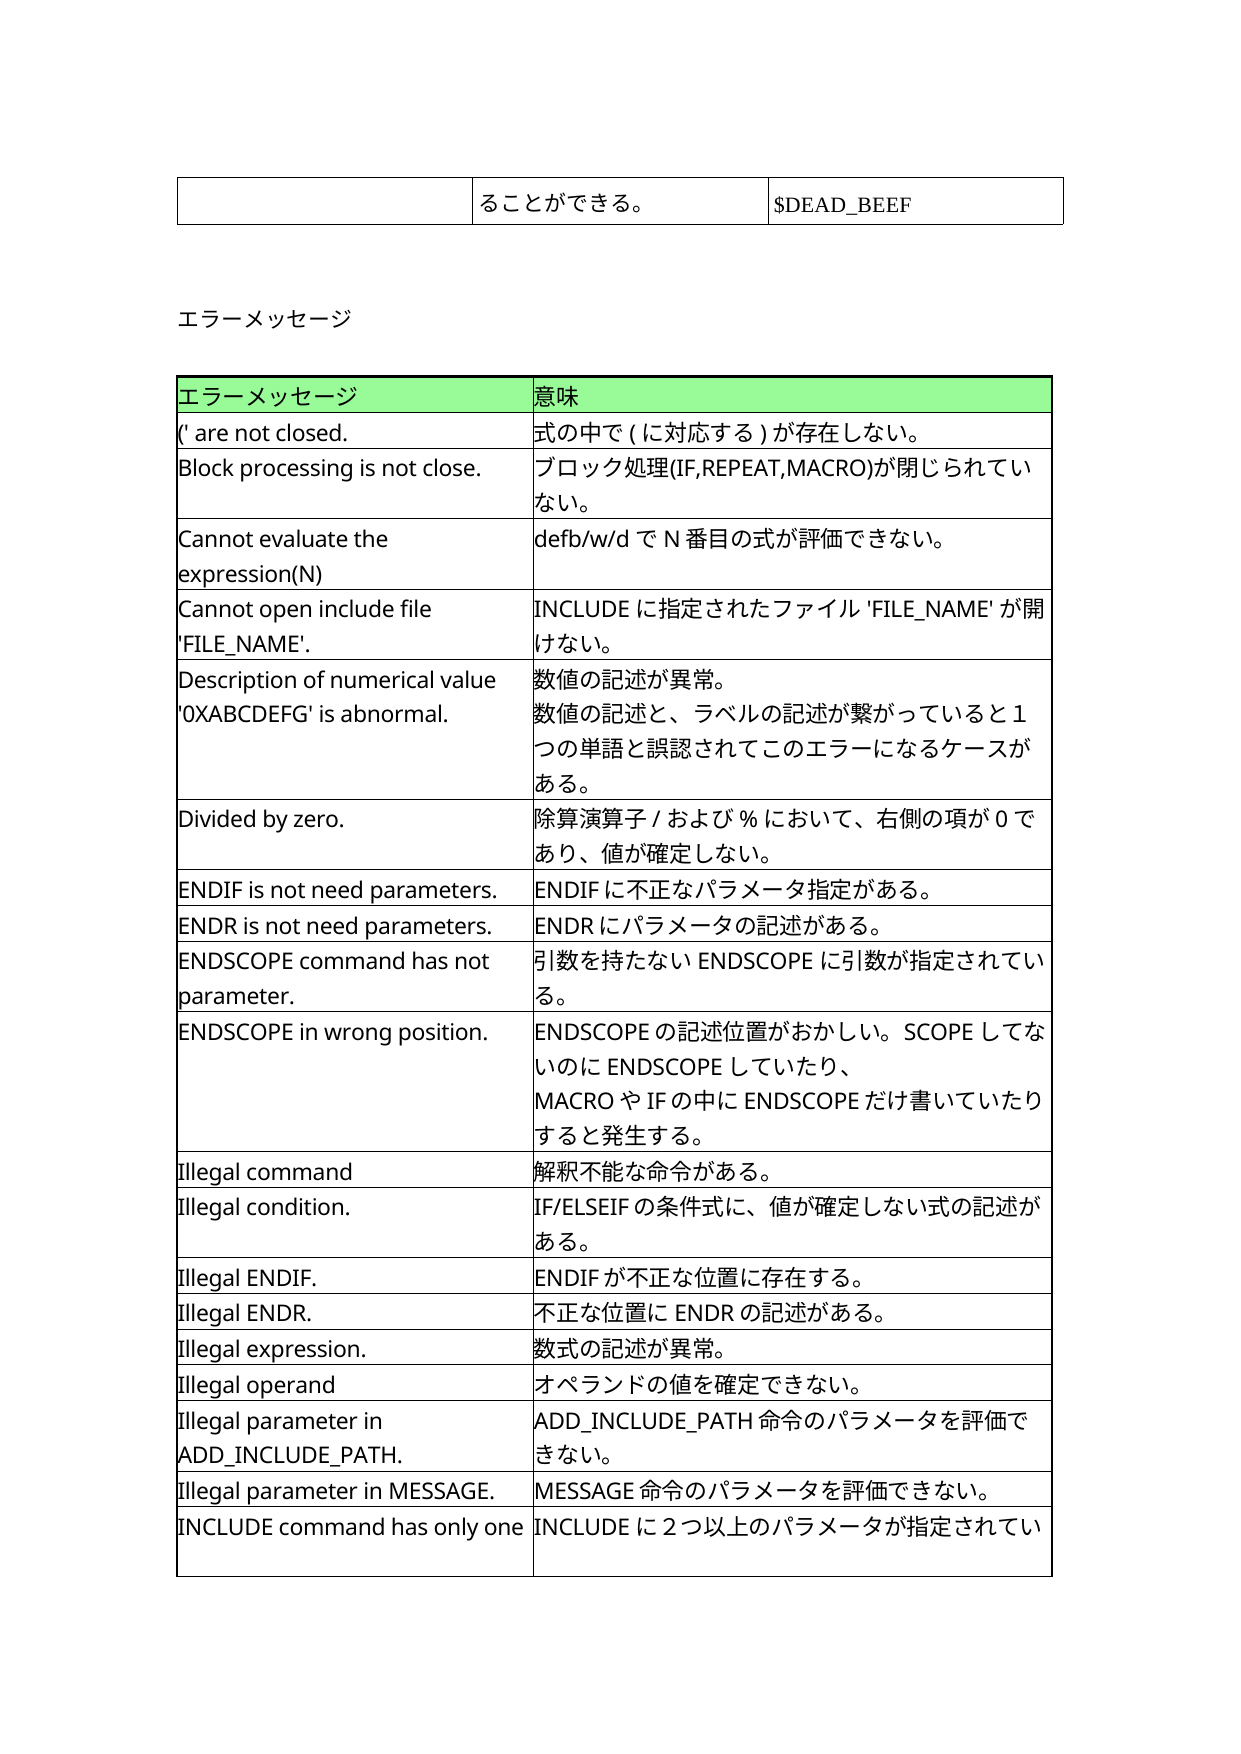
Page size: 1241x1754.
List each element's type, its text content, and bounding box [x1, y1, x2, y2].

table_cell ENDSCOPE in wrong position. [178, 1012, 533, 1151]
table_cell Illegal parameter in ADD_INCLUDE_PATH. [178, 1401, 533, 1471]
table_cell MESSAGE命令のパラメータを評価できない。 [534, 1472, 1051, 1506]
table_cell Illegal parameter in MESSAGE. [178, 1472, 533, 1506]
table_cell $DEAD_BEEF [769, 178, 1063, 223]
table_header エラーメッセージ [178, 378, 533, 412]
table_cell ENDIFが不正な位置に存在する。 [534, 1258, 1051, 1293]
table_cell ブロック処理(IF,REPEAT,MACRO)が閉じられていない。 [534, 449, 1051, 518]
table_cell Cannot open include file 'FILE_NAME'. [178, 590, 533, 659]
table_cell INCLUDE command has only one [178, 1507, 533, 1576]
table_cell オペランドの値を確定できない。 [534, 1365, 1051, 1400]
text エラーメッセージ [177, 299, 1063, 334]
table_cell ENDSCOPE command has not parameter. [178, 942, 533, 1011]
table_cell Block processing is not close. [178, 449, 533, 518]
table_cell 除算演算子 / および % において、右側の項が 0 であり、値が確定しない。 [534, 800, 1051, 869]
table_cell INCLUDE に指定されたファイル 'FILE_NAME' が開けない。 [534, 590, 1051, 659]
table_cell defb/w/d で N番目の式が評価できない。 [534, 519, 1051, 589]
table_cell ENDSCOPEの記述位置がおかしい。SCOPEしてないのにENDSCOPEしていたり、 MACROやIFの中にENDSCOPEだけ書いていたりすると発生する。 [534, 1012, 1051, 1151]
table_cell Cannot evaluate the expression(N) [178, 519, 533, 589]
table_cell Divided by zero. [178, 800, 533, 869]
table_cell Illegal ENDR. [178, 1294, 533, 1329]
table_cell 数式の記述が異常。 [534, 1330, 1051, 1364]
table_cell ADD_INCLUDE_PATH命令のパラメータを評価できない。 [534, 1401, 1051, 1471]
table_cell ENDIFに不正なパラメータ指定がある。 [534, 870, 1051, 905]
table_cell (' are not closed. [178, 413, 533, 448]
table_cell 解釈不能な命令がある。 [534, 1152, 1051, 1187]
table_cell Description of numerical value '0XABCDEFG' is abnormal. [178, 660, 533, 799]
table_cell ENDRにパラメータの記述がある。 [534, 906, 1051, 941]
table_cell 不正な位置にENDRの記述がある。 [534, 1294, 1051, 1329]
table_cell Illegal condition. [178, 1188, 533, 1257]
table_cell Illegal expression. [178, 1330, 533, 1364]
table_cell Illegal command [178, 1152, 533, 1187]
table_cell Illegal ENDIF. [178, 1258, 533, 1293]
table_cell IF/ELSEIFの条件式に、値が確定しない式の記述がある。 [534, 1188, 1051, 1257]
table_cell Illegal operand [178, 1365, 533, 1400]
table_cell [178, 178, 472, 223]
table_cell 式の中で ( に対応する ) が存在しない。 [534, 413, 1051, 448]
table_cell 数値の記述が異常。 数値の記述と、ラベルの記述が繋がっていると１つの単語と誤認されてこのエラーになるケースがある。 [534, 660, 1051, 799]
table_header 意味 [534, 378, 1051, 412]
table_cell INCLUDE に２つ以上のパラメータが指定されてい [534, 1507, 1051, 1576]
table_cell ることができる。 [473, 178, 768, 223]
table_cell 引数を持たない ENDSCOPE に引数が指定されている。 [534, 942, 1051, 1011]
table_cell ENDIF is not need parameters. [178, 870, 533, 905]
table_cell ENDR is not need parameters. [178, 906, 533, 941]
